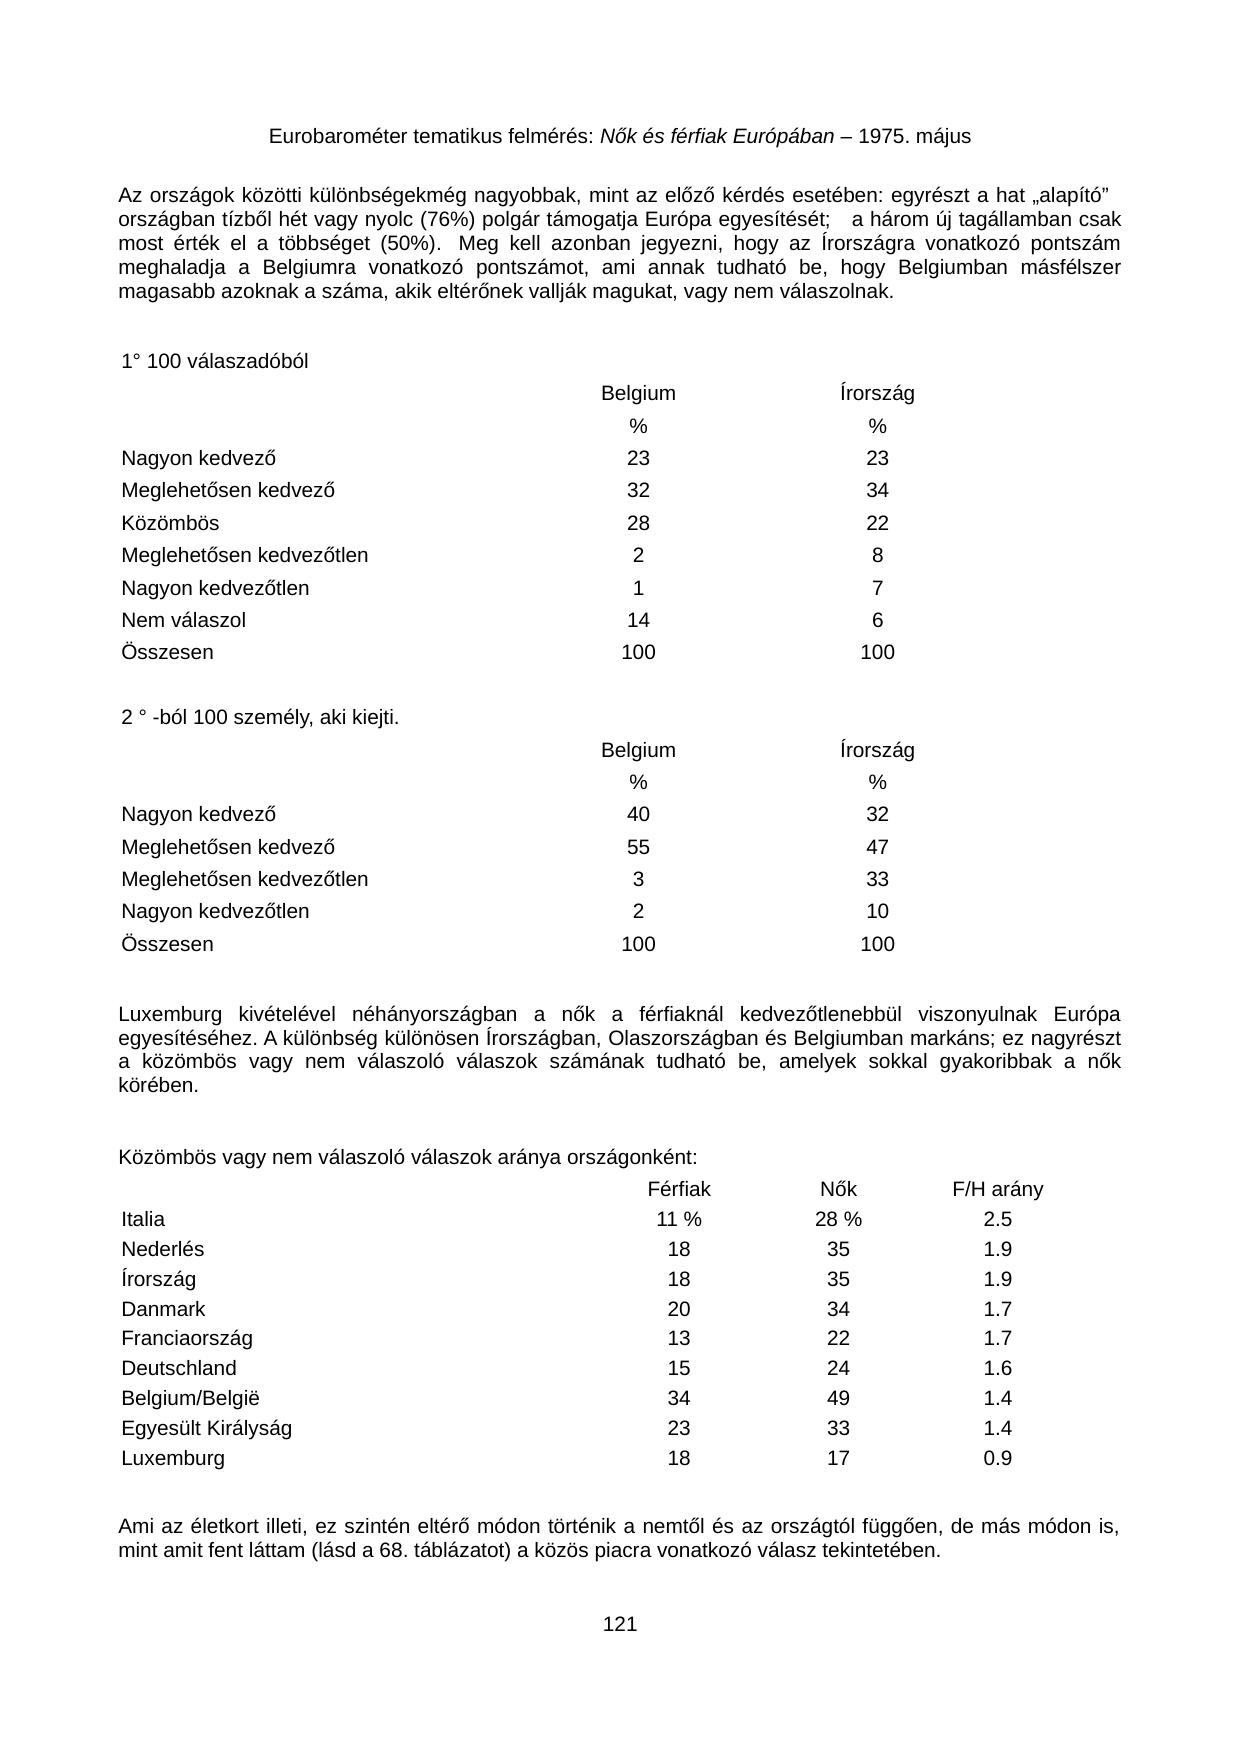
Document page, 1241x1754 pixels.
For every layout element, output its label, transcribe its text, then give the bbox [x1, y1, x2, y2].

table_cell [118, 409, 532, 442]
table_cell Meglehetősen kedvezőtlen [118, 863, 532, 895]
table_cell 32 [532, 474, 745, 506]
table_cell 100 [745, 928, 1010, 960]
table_cell % [532, 766, 745, 798]
table_header Nők [762, 1174, 915, 1204]
table_cell Nagyon kedvezőtlen [118, 571, 532, 604]
table_cell 55 [532, 830, 745, 863]
table_cell 23 [745, 442, 1010, 474]
table_cell [118, 733, 532, 766]
table_cell 17 [762, 1443, 915, 1472]
table_cell 23 [532, 442, 745, 474]
table_cell 47 [745, 830, 1010, 863]
table_cell 13 [596, 1323, 762, 1353]
table_header [118, 1174, 596, 1204]
table_cell 34 [596, 1383, 762, 1413]
table_cell 100 [532, 928, 745, 960]
table_cell 22 [762, 1323, 915, 1353]
table_cell Danmark [118, 1294, 596, 1323]
table_cell Nederlés [118, 1234, 596, 1264]
table_cell Meglehetősen kedvező [118, 474, 532, 506]
table_cell 2 [532, 895, 745, 928]
table_cell % [745, 766, 1010, 798]
table_header Férfiak [596, 1174, 762, 1204]
table_cell Deutschland [118, 1353, 596, 1383]
table_cell Nem válaszol [118, 604, 532, 636]
table_cell 33 [745, 863, 1010, 895]
table_cell 40 [532, 798, 745, 830]
table_cell 34 [762, 1294, 915, 1323]
table_cell Közömbös [118, 506, 532, 539]
table_cell 14 [532, 604, 745, 636]
table_cell % [532, 409, 745, 442]
table_cell [532, 701, 745, 733]
table_cell 28 % [762, 1204, 915, 1234]
table_header F/H arány [915, 1174, 1081, 1204]
table_cell 18 [596, 1264, 762, 1293]
table_cell 1,9 [915, 1264, 1081, 1293]
table_cell 1 [532, 571, 745, 604]
table_cell 100 [532, 636, 745, 668]
table_cell 35 [762, 1264, 915, 1293]
table_cell 1,6 [915, 1353, 1081, 1383]
table_cell Összesen [118, 636, 532, 668]
table_cell Egyesült Királyság [118, 1413, 596, 1442]
table_cell 35 [762, 1234, 915, 1264]
table_cell 32 [745, 798, 1010, 830]
table_cell [532, 669, 745, 701]
table_cell 18 [596, 1234, 762, 1264]
table_cell 8 [745, 539, 1010, 571]
table_cell 1,4 [915, 1413, 1081, 1442]
table_cell [745, 669, 1010, 701]
table_cell [118, 377, 532, 409]
table_cell Összesen [118, 928, 532, 960]
table_cell Belgium [532, 377, 745, 409]
table_cell 6 [745, 604, 1010, 636]
table_cell 2 ° -ból 100 személy, aki kiejti. [118, 701, 532, 733]
table_cell 28 [532, 506, 745, 539]
table_cell [745, 701, 1010, 733]
table_header 1° 100 válaszadóból [118, 345, 1010, 377]
table_cell Belgium [532, 733, 745, 766]
table_cell 10 [745, 895, 1010, 928]
table_cell Írország [745, 377, 1010, 409]
table_cell 0,9 [915, 1443, 1081, 1472]
table_cell Írország [745, 733, 1010, 766]
table_cell 18 [596, 1443, 762, 1472]
table_cell Meglehetősen kedvező [118, 830, 532, 863]
table_cell Franciaország [118, 1323, 596, 1353]
table_cell Nagyon kedvezőtlen [118, 895, 532, 928]
table_cell 2 [532, 539, 745, 571]
text Az országok közötti különbségekmég nagyobbak, mint az előző kérdés esetében: egyrészt a hat „alapító” országban tízből hét vagy nyolc (76%) polgár támogatja Európa egyesítését; a három új tagállamban csak most érték el a többséget (50%). Meg kell azonban jegyezni, hogy az Írországra vonatkozó pontszám meghaladja a Belgiumra vonatkozó pontszámot, ami annak tudható be, hogy Belgiumban másfélszer magasabb azoknak a száma, akik eltérőnek vallják magukat, vagy nem válaszolnak. [118, 183, 1122, 303]
table_cell 22 [745, 506, 1010, 539]
table_cell 1,9 [915, 1234, 1081, 1264]
table_cell [118, 669, 532, 701]
table_cell 100 [745, 636, 1010, 668]
table_cell Italia [118, 1204, 596, 1234]
table_cell % [745, 409, 1010, 442]
table_cell 33 [762, 1413, 915, 1442]
table_cell [118, 766, 532, 798]
table_cell 1,4 [915, 1383, 1081, 1413]
table_cell 15 [596, 1353, 762, 1383]
table_cell 24 [762, 1353, 915, 1383]
text Közömbös vagy nem válaszoló válaszok aránya országonként: [118, 1144, 1122, 1168]
table_cell 23 [596, 1413, 762, 1442]
table_cell Belgium/België [118, 1383, 596, 1413]
text Ami az életkort illeti, ez szintén eltérő módon történik a nemtől és az országtól függően, de más módon is, mint amit fent láttam (lásd a 68. táblázatot) a közös piacra vonatkozó válasz tekintetében. [118, 1514, 1122, 1562]
table_cell 1,7 [915, 1294, 1081, 1323]
table_cell 49 [762, 1383, 915, 1413]
table_cell Nagyon kedvező [118, 442, 532, 474]
table_cell 7 [745, 571, 1010, 604]
table_cell 11 % [596, 1204, 762, 1234]
table_cell 1,7 [915, 1323, 1081, 1353]
table_cell Luxemburg [118, 1443, 596, 1472]
table_cell Nagyon kedvező [118, 798, 532, 830]
table_cell 3 [532, 863, 745, 895]
table_cell 2,5 [915, 1204, 1081, 1234]
table_cell Írország [118, 1264, 596, 1293]
table_cell Meglehetősen kedvezőtlen [118, 539, 532, 571]
text Luxemburg kivételével néhányországban a nők a férfiaknál kedvezőtlenebbül viszonyulnak Európa egyesítéséhez. A különbség különösen Írországban, Olaszországban és Belgiumban markáns; ez nagyrészt a közömbös vagy nem válaszoló válaszok számának tudható be, amelyek sokkal gyakoribbak a nők körében. [118, 1001, 1122, 1097]
table_cell 20 [596, 1294, 762, 1323]
table_cell 34 [745, 474, 1010, 506]
